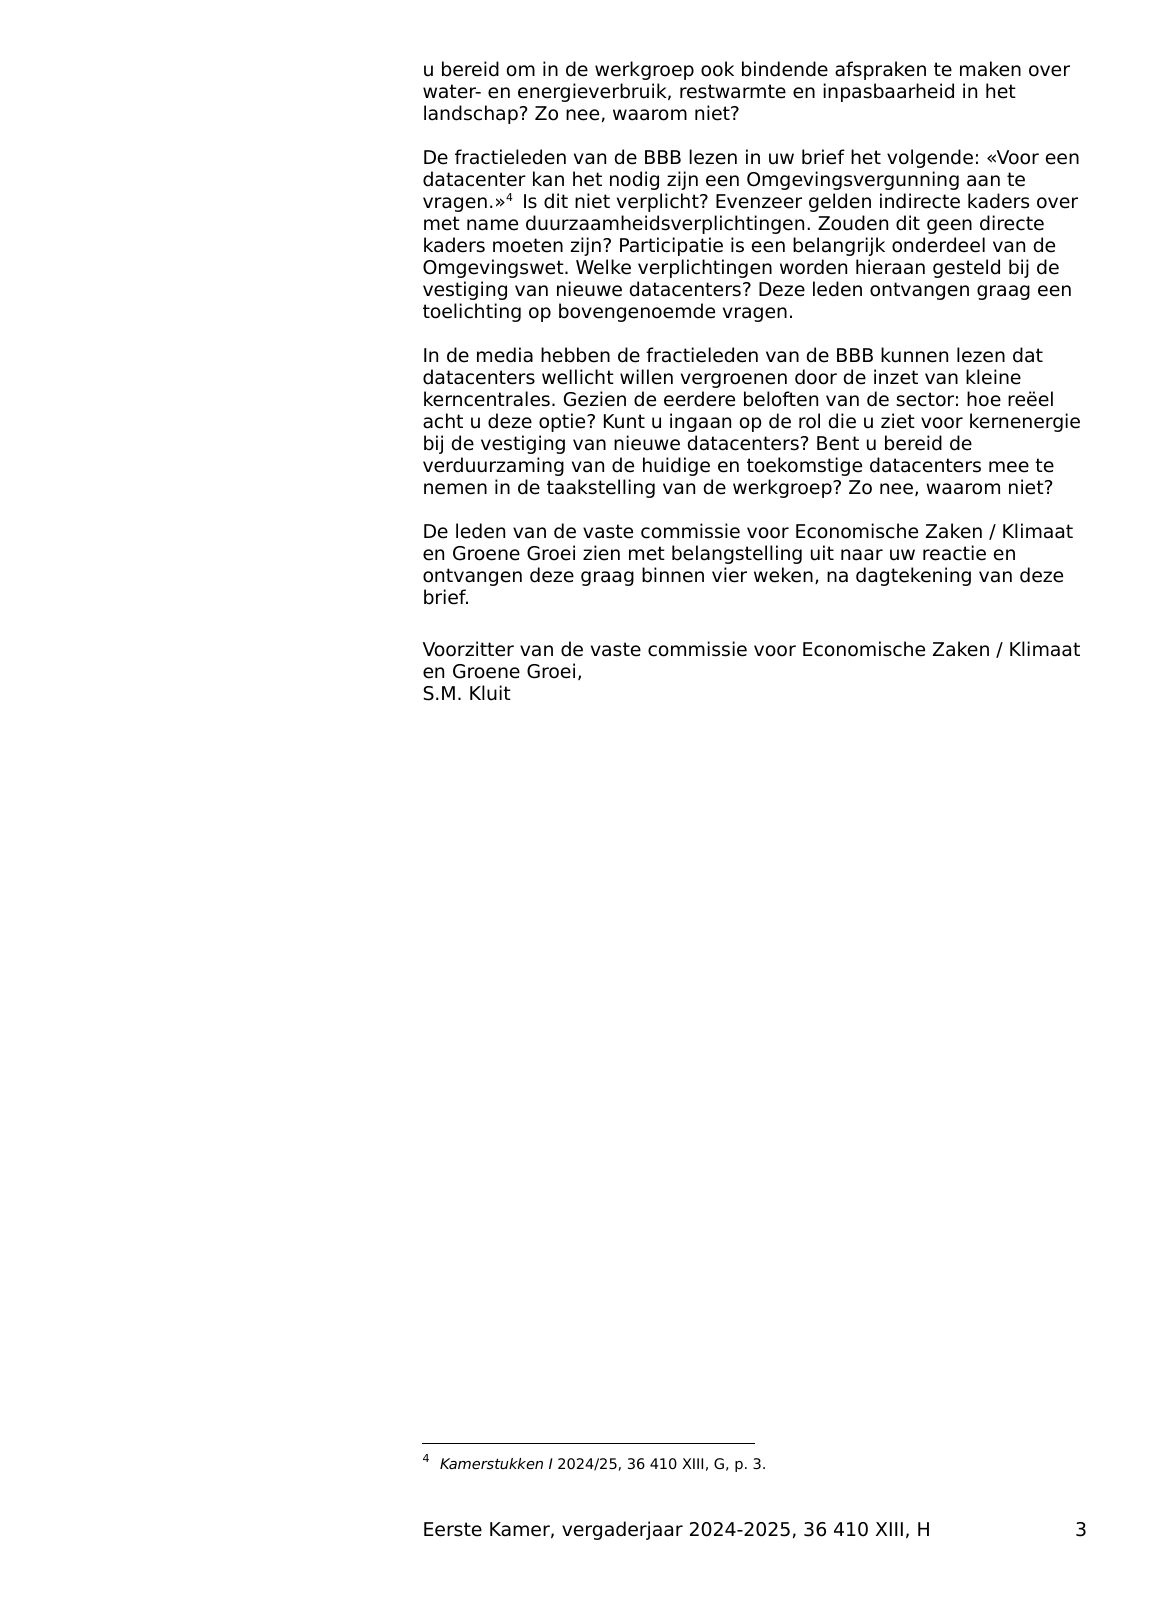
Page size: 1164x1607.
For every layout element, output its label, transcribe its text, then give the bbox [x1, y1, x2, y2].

text Kamerstukken I 2024/25, 36 410 XIII, G, p. 3. [422, 1452, 1087, 1474]
text De leden van de vaste commissie voor Economische Zaken / Klimaat en Groene Groei zien met belangstelling uit naar uw reactie en ontvangen deze graag binnen vier weken, na dagtekening van deze brief. [422, 521, 1087, 609]
text Voorzitter van de vaste commissie voor Economische Zaken / Klimaat en Groene Groei, S.M. Kluit [422, 639, 1087, 705]
text De fractieleden van de BBB lezen in uw brief het volgende: «Voor een datacenter kan het nodig zijn een Omgevingsvergunning aan te vragen.» Is dit niet verplicht? Evenzeer gelden indirecte kaders over met name duurzaamheidsverplichtingen. Zouden dit geen directe kaders moeten zijn? Participatie is een belangrijk onderdeel van de Omgevingswet. Welke verplichtingen worden hieraan gesteld bij de vestiging van nieuwe datacenters? Deze leden ontvangen graag een toelichting op bovengenoemde vragen. [422, 147, 1087, 323]
text In de media hebben de fractieleden van de BBB kunnen lezen dat datacenters wellicht willen vergroenen door de inzet van kleine kerncentrales. Gezien de eerdere beloften van de sector: hoe reëel acht u deze optie? Kunt u ingaan op de rol die u ziet voor kernenergie bij de vestiging van nieuwe datacenters? Bent u bereid de verduurzaming van de huidige en toekomstige datacenters mee te nemen in de taakstelling van de werkgroep? Zo nee, waarom niet? [422, 345, 1087, 499]
text u bereid om in de werkgroep ook bindende afspraken te maken over water- en energieverbruik, restwarmte en inpasbaarheid in het landschap? Zo nee, waarom niet? [422, 59, 1087, 125]
